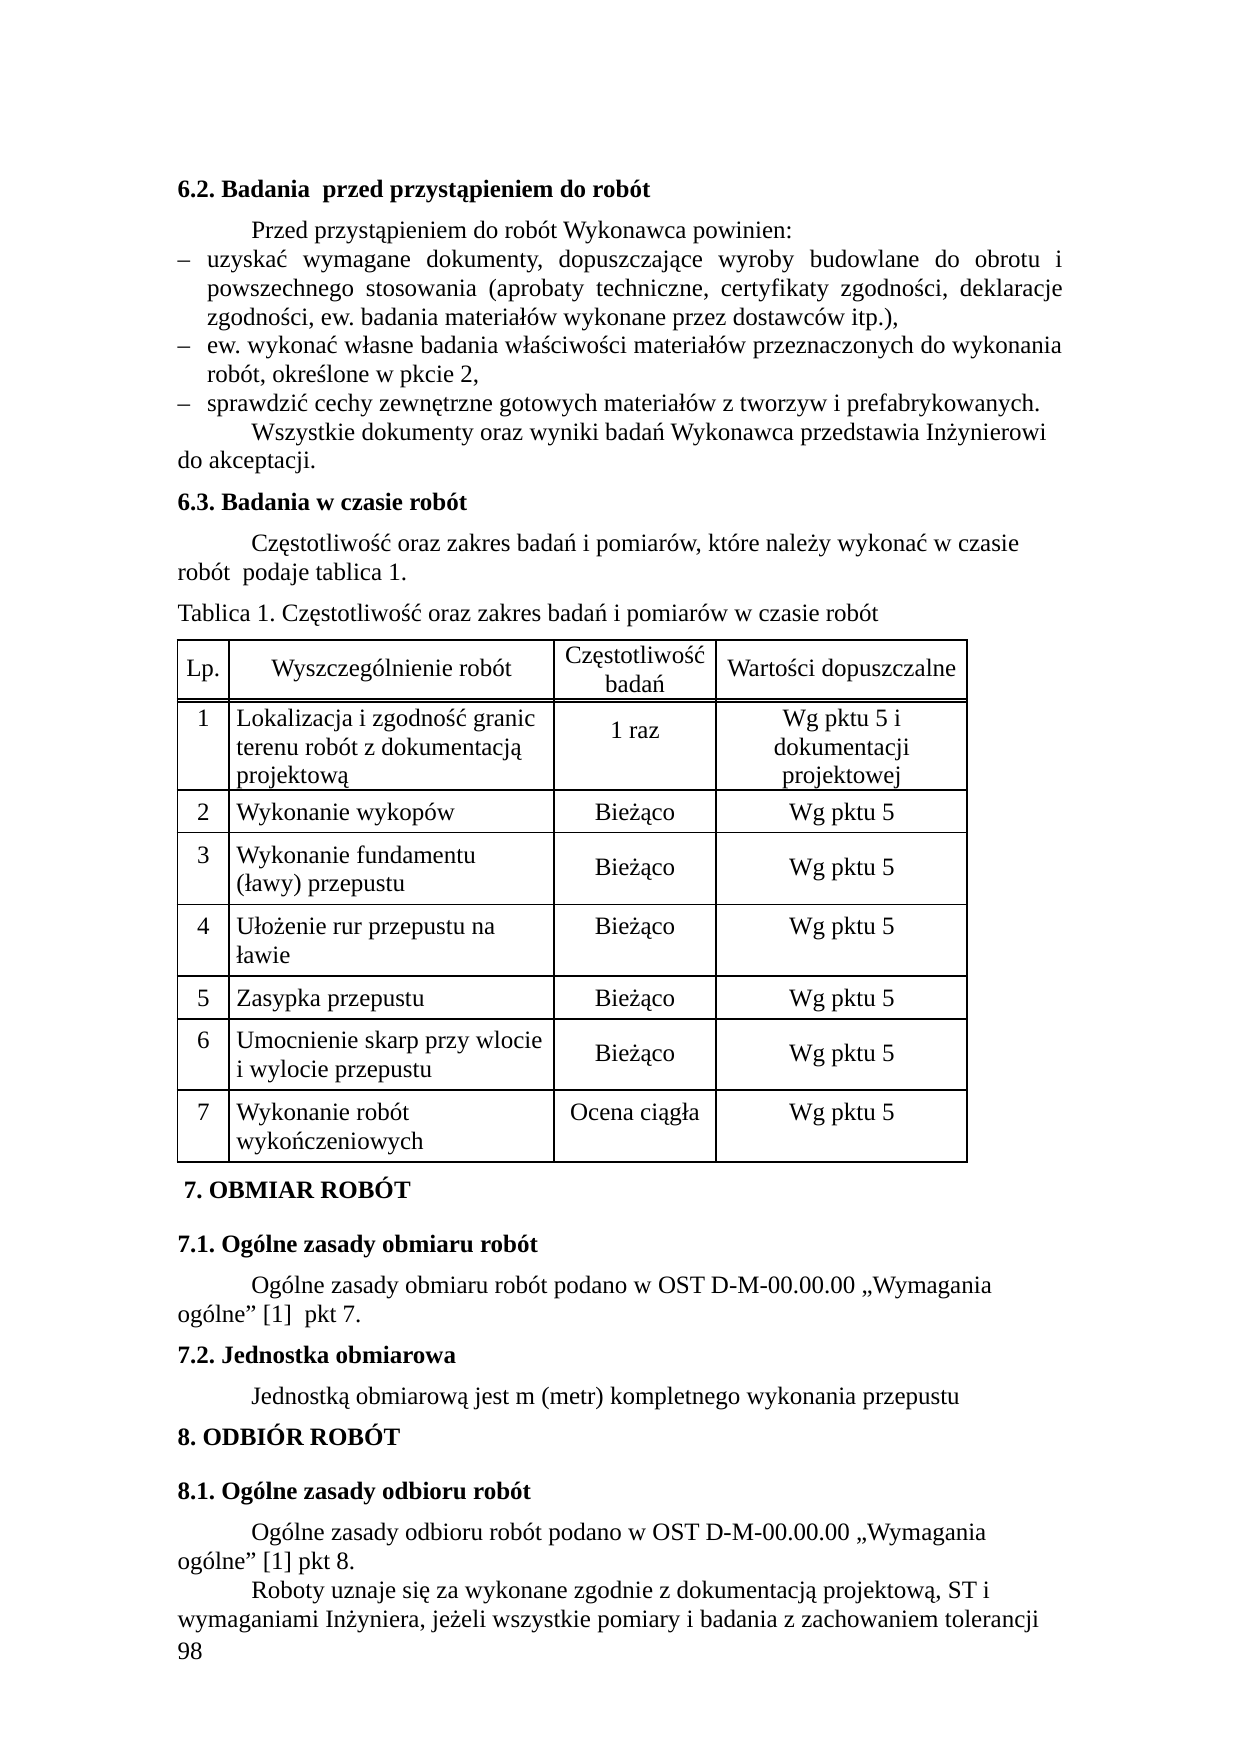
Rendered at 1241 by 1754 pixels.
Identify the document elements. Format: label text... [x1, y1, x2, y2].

table_cell 1 [178, 703, 228, 789]
table_cell Bieżąco [555, 833, 715, 903]
table_cell Wg pktu 5 [717, 833, 966, 903]
table_cell Wg pktu 5 [717, 905, 966, 975]
subtitle 8.1. Ogólne zasady odbioru robót [177, 1476, 1063, 1505]
table_cell Bieżąco [555, 905, 715, 975]
table_cell Wg pktu 5 [717, 791, 966, 832]
table_cell 5 [178, 977, 228, 1018]
table_cell Wykonanie wykopów [230, 791, 553, 832]
text Roboty uznaje się za wykonane zgodnie z dokumentacją projektową, ST i wymaganiami Inżyniera, jeżeli wszystkie pomiary i badania z zachowaniem tolerancji [177, 1575, 1063, 1632]
table_cell 2 [178, 791, 228, 832]
text Tablica 1. Częstotliwość oraz zakres badań i pomiarów w czasie robót [177, 598, 1063, 627]
list uzyskać wymagane dokumenty, dopuszczające wyroby budowlane do obrotu i powszechnego stosowania (aprobaty techniczne, certyfikaty zgodności, deklaracje zgodności, ew. badania materiałów wykonane przez dostawców itp.), [177, 244, 1063, 330]
subtitle 6.2. Badania przed przystąpieniem do robót [177, 174, 1063, 203]
table_cell Bieżąco [555, 977, 715, 1018]
table_cell Zasypka przepustu [230, 977, 553, 1018]
text Częstotliwość oraz zakres badań i pomiarów, które należy wykonać w czasie robót podaje tablica 1. [177, 528, 1063, 585]
table_cell Ocena ciągła [555, 1091, 715, 1161]
list ew. wykonać własne badania właściwości materiałów przeznaczonych do wykonania robót, określone w pkcie 2, [177, 330, 1063, 388]
table_cell Ułożenie rur przepustu na ławie [230, 905, 553, 975]
subtitle 8. ODBIÓR ROBÓT [177, 1422, 1063, 1451]
table_cell 6 [178, 1020, 228, 1089]
table_header Lp. [178, 641, 228, 698]
table_cell 3 [178, 833, 228, 903]
subtitle 7.2. Jednostka obmiarowa [177, 1340, 1063, 1369]
subtitle 7. OBMIAR ROBÓT [177, 1175, 1063, 1204]
table_cell Wg pktu 5 [717, 1020, 966, 1089]
table_cell 7 [178, 1091, 228, 1161]
table_header Częstotliwość badań [555, 641, 715, 698]
list sprawdzić cechy zewnętrzne gotowych materiałów z tworzyw i prefabrykowanych. [177, 388, 1063, 417]
text Wszystkie dokumenty oraz wyniki badań Wykonawca przedstawia Inżynierowi do akceptacji. [177, 417, 1063, 474]
table_cell Wg pktu 5 [717, 977, 966, 1018]
table_cell Wykonanie robót wykończeniowych [230, 1091, 553, 1161]
table_cell Umocnienie skarp przy wlocie i wylocie przepustu [230, 1020, 553, 1089]
table_cell Wykonanie fundamentu (ławy) przepustu [230, 833, 553, 903]
text Ogólne zasady obmiaru robót podano w OST D-M-00.00.00 „Wymagania ogólne” [1] pkt 7. [177, 1270, 1063, 1327]
text Przed przystąpieniem do robót Wykonawca powinien: [177, 215, 1063, 244]
subtitle 7.1. Ogólne zasady obmiaru robót [177, 1229, 1063, 1257]
table_cell Bieżąco [555, 791, 715, 832]
table_header Wartości dopuszczalne [717, 641, 966, 698]
table_cell Lokalizacja i zgodność granic terenu robót z dokumentacją projektową [230, 703, 553, 789]
table_cell 4 [178, 905, 228, 975]
text Ogólne zasady odbioru robót podano w OST D-M-00.00.00 „Wymagania ogólne” [1] pkt 8. [177, 1517, 1063, 1575]
text Jednostką obmiarową jest m (metr) kompletnego wykonania przepustu [177, 1381, 1063, 1410]
table_header Wyszczególnienie robót [230, 641, 553, 698]
table_cell Bieżąco [555, 1020, 715, 1089]
table_cell 1 raz [555, 703, 715, 789]
subtitle 6.3. Badania w czasie robót [177, 487, 1063, 515]
table_cell Wg pktu 5 i dokumentacji projektowej [717, 703, 966, 789]
table_cell Wg pktu 5 [717, 1091, 966, 1161]
